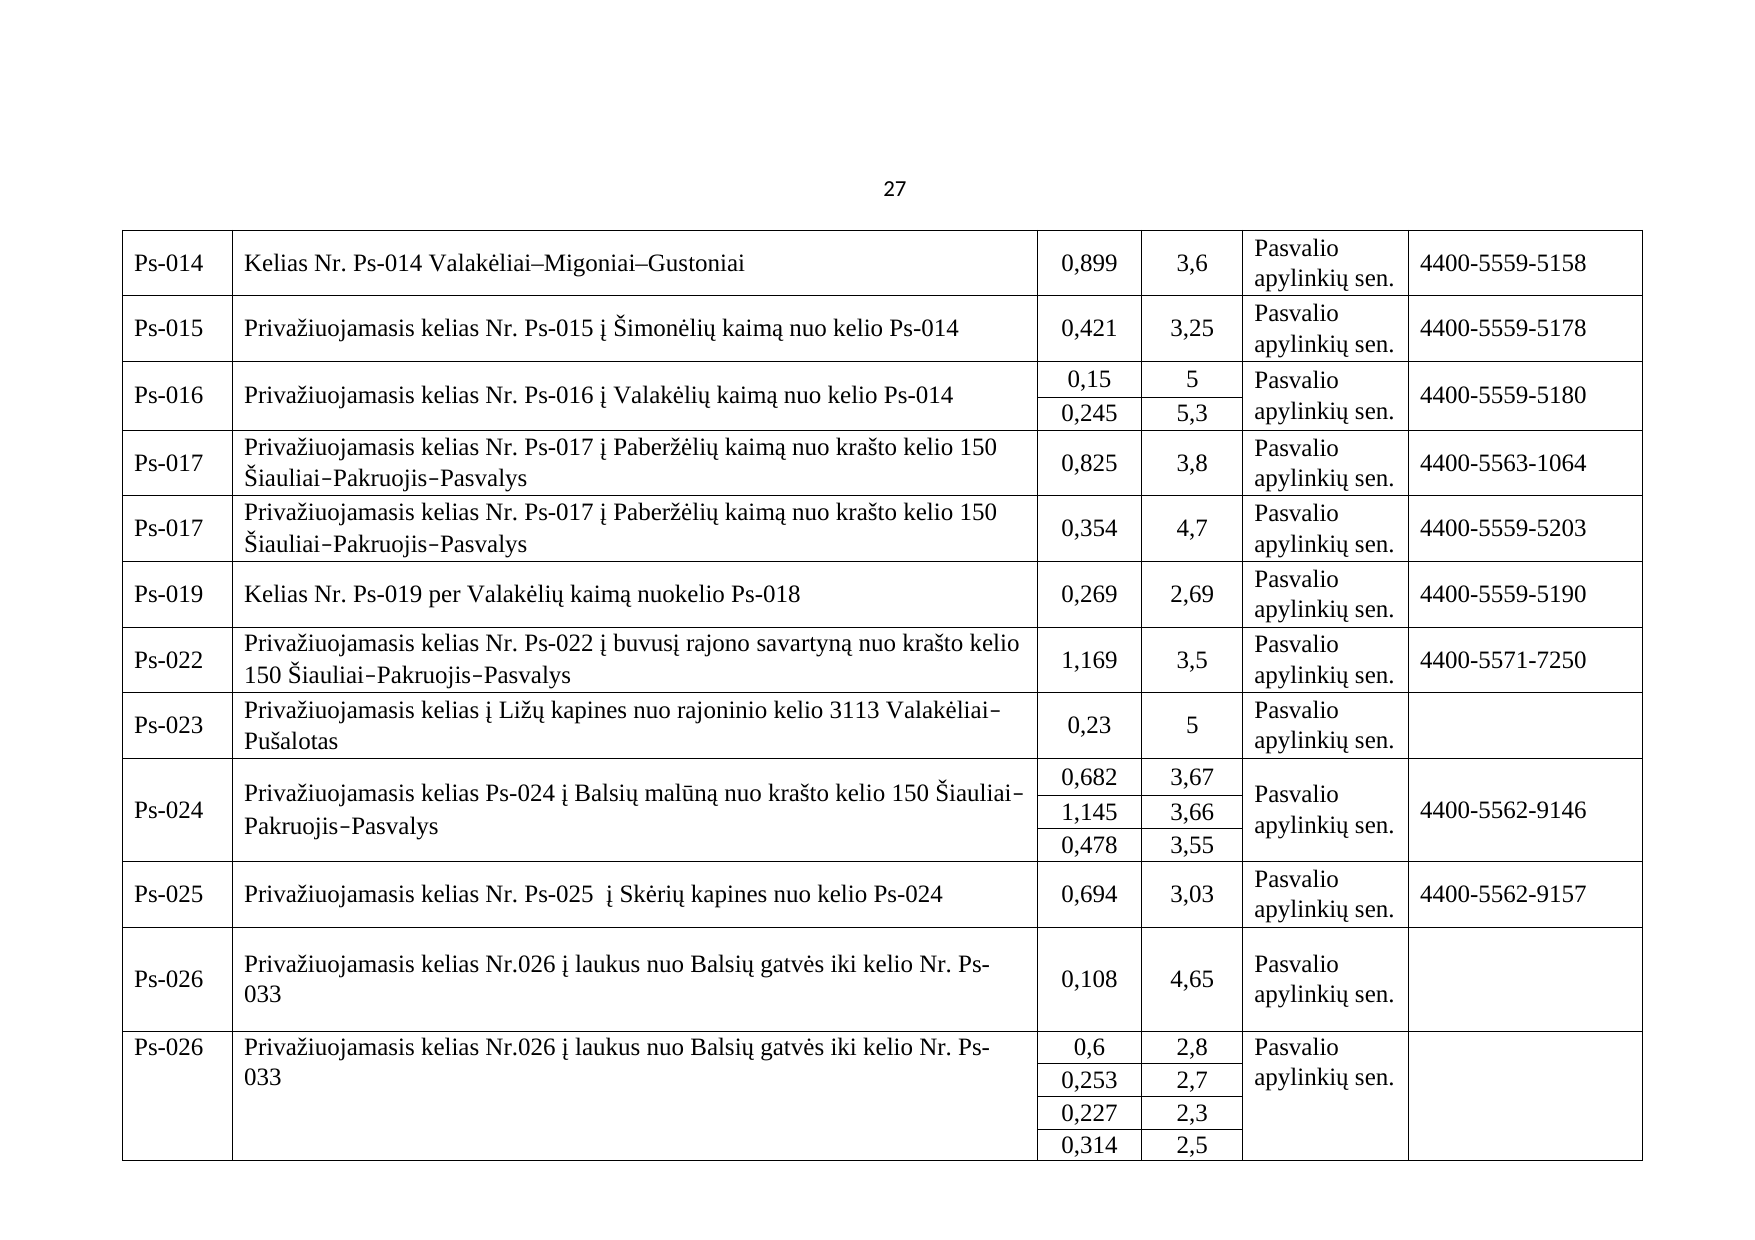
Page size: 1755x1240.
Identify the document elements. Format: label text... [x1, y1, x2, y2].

table_cell Privažiuojamasis kelias į Ližų kapines nuo rajoninio kelio 3113 Valakėliai–Pušalotas [233, 693, 1037, 758]
table_cell 4400-5559-5190 [1409, 562, 1642, 627]
table_cell 0,694 [1038, 862, 1141, 927]
table_cell 0,253 [1038, 1064, 1141, 1096]
table_cell [1409, 928, 1642, 1031]
table_cell 0,227 [1038, 1097, 1141, 1129]
table_cell 4400-5563-1064 [1409, 431, 1642, 495]
table_cell Pasvalio apylinkių sen. [1243, 693, 1408, 758]
table_cell Ps-016 [123, 362, 232, 430]
table_cell Privažiuojamasis kelias Nr. Ps-016 į Valakėlių kaimą nuo kelio Ps-014 [233, 362, 1037, 430]
table_cell Kelias Nr. Ps-019 per Valakėlių kaimą nuokelio Ps-018 [233, 562, 1037, 627]
table_cell 0,269 [1038, 562, 1141, 627]
table_cell 2,7 [1142, 1064, 1242, 1096]
table_cell 4400-5562-9146 [1409, 759, 1642, 861]
table_cell 0,421 [1038, 296, 1141, 361]
table_cell Ps-026 [123, 928, 232, 1031]
table_cell 4400-5559-5178 [1409, 296, 1642, 361]
table_cell Ps-025 [123, 862, 232, 927]
table_cell 3,6 [1142, 231, 1242, 295]
table_cell 0,314 [1038, 1130, 1141, 1160]
table_cell Ps-019 [123, 562, 232, 627]
table_cell 4,7 [1142, 496, 1242, 561]
table_cell Pasvalio apylinkių sen. [1243, 759, 1408, 861]
table_cell Pasvalio apylinkių sen. [1243, 296, 1408, 361]
table_cell 3,03 [1142, 862, 1242, 927]
table_cell 0,245 [1038, 398, 1141, 430]
table_cell Pasvalio apylinkių sen. [1243, 231, 1408, 295]
table_cell Kelias Nr. Ps-014 Valakėliai–Migoniai–Gustoniai [233, 231, 1037, 295]
table_cell 5 [1142, 693, 1242, 758]
table_cell 3,5 [1142, 628, 1242, 692]
table_cell Privažiuojamasis kelias Nr. Ps-017 į Paberžėlių kaimą nuo krašto kelio 150 Šiauliai–Pakruojis–Pasvalys [233, 431, 1037, 495]
table_cell Pasvalio apylinkių sen. [1243, 628, 1408, 692]
table_cell 2,5 [1142, 1130, 1242, 1160]
table_cell Privažiuojamasis kelias Ps-024 į Balsių malūną nuo krašto kelio 150 Šiauliai–Pakruojis–Pasvalys [233, 759, 1037, 861]
table_cell Privažiuojamasis kelias Nr. Ps-022 į buvusį rajono savartyną nuo krašto kelio 150 Šiauliai–Pakruojis–Pasvalys [233, 628, 1037, 692]
table_cell 4400-5559-5158 [1409, 231, 1642, 295]
table_cell 3,66 [1142, 796, 1242, 828]
table_cell 1,145 [1038, 796, 1141, 828]
table_cell 5,3 [1142, 398, 1242, 430]
table_cell 2,8 [1142, 1032, 1242, 1063]
table_cell 4,65 [1142, 928, 1242, 1031]
table_cell Pasvalio apylinkių sen. [1243, 862, 1408, 927]
table_cell Ps-017 [123, 496, 232, 561]
table_cell 4400-5559-5180 [1409, 362, 1642, 430]
table_cell 0,682 [1038, 759, 1141, 795]
table_cell 4400-5559-5203 [1409, 496, 1642, 561]
table_cell Privažiuojamasis kelias Nr. Ps-025 į Skėrių kapines nuo kelio Ps-024 [233, 862, 1037, 927]
table_cell 0,23 [1038, 693, 1141, 758]
table_cell 0,354 [1038, 496, 1141, 561]
table_cell Ps-015 [123, 296, 232, 361]
table_cell 2,69 [1142, 562, 1242, 627]
table_cell [1409, 693, 1642, 758]
table_cell Pasvalio apylinkių sen. [1243, 928, 1408, 1031]
table_cell 0,825 [1038, 431, 1141, 495]
table_cell 3,8 [1142, 431, 1242, 495]
table_cell 1,169 [1038, 628, 1141, 692]
table_cell 3,25 [1142, 296, 1242, 361]
table_cell Pasvalio apylinkių sen. [1243, 562, 1408, 627]
table_cell Pasvalio apylinkių sen. [1243, 496, 1408, 561]
table_cell Privažiuojamasis kelias Nr. Ps-017 į Paberžėlių kaimą nuo krašto kelio 150 Šiauliai–Pakruojis–Pasvalys [233, 496, 1037, 561]
table_cell 0,15 [1038, 362, 1141, 397]
table_cell Pasvalio apylinkių sen. [1243, 1032, 1408, 1160]
table_cell 0,478 [1038, 829, 1141, 861]
table_cell 5 [1142, 362, 1242, 397]
table_cell [1409, 1032, 1642, 1160]
table_cell Ps-024 [123, 759, 232, 861]
table_cell Pasvalio apylinkių sen. [1243, 431, 1408, 495]
table_cell Pasvalio apylinkių sen. [1243, 362, 1408, 430]
table_cell 0,899 [1038, 231, 1141, 295]
table_cell Privažiuojamasis kelias Nr. Ps-015 į Šimonėlių kaimą nuo kelio Ps-014 [233, 296, 1037, 361]
table_cell Ps-026 [123, 1032, 232, 1160]
table_cell 3,55 [1142, 829, 1242, 861]
table_cell Ps-014 [123, 231, 232, 295]
table_cell 4400-5571-7250 [1409, 628, 1642, 692]
table_cell 0,108 [1038, 928, 1141, 1031]
table_cell Ps-017 [123, 431, 232, 495]
table_cell 0,6 [1038, 1032, 1141, 1063]
table_cell Ps-022 [123, 628, 232, 692]
table_cell 3,67 [1142, 759, 1242, 795]
table_cell 2,3 [1142, 1097, 1242, 1129]
table_cell Ps-023 [123, 693, 232, 758]
table_cell Privažiuojamasis kelias Nr.026 į laukus nuo Balsių gatvės iki kelio Nr. Ps-033 [233, 928, 1037, 1031]
table_cell Privažiuojamasis kelias Nr.026 į laukus nuo Balsių gatvės iki kelio Nr. Ps-033 [233, 1032, 1037, 1160]
table_cell 4400-5562-9157 [1409, 862, 1642, 927]
